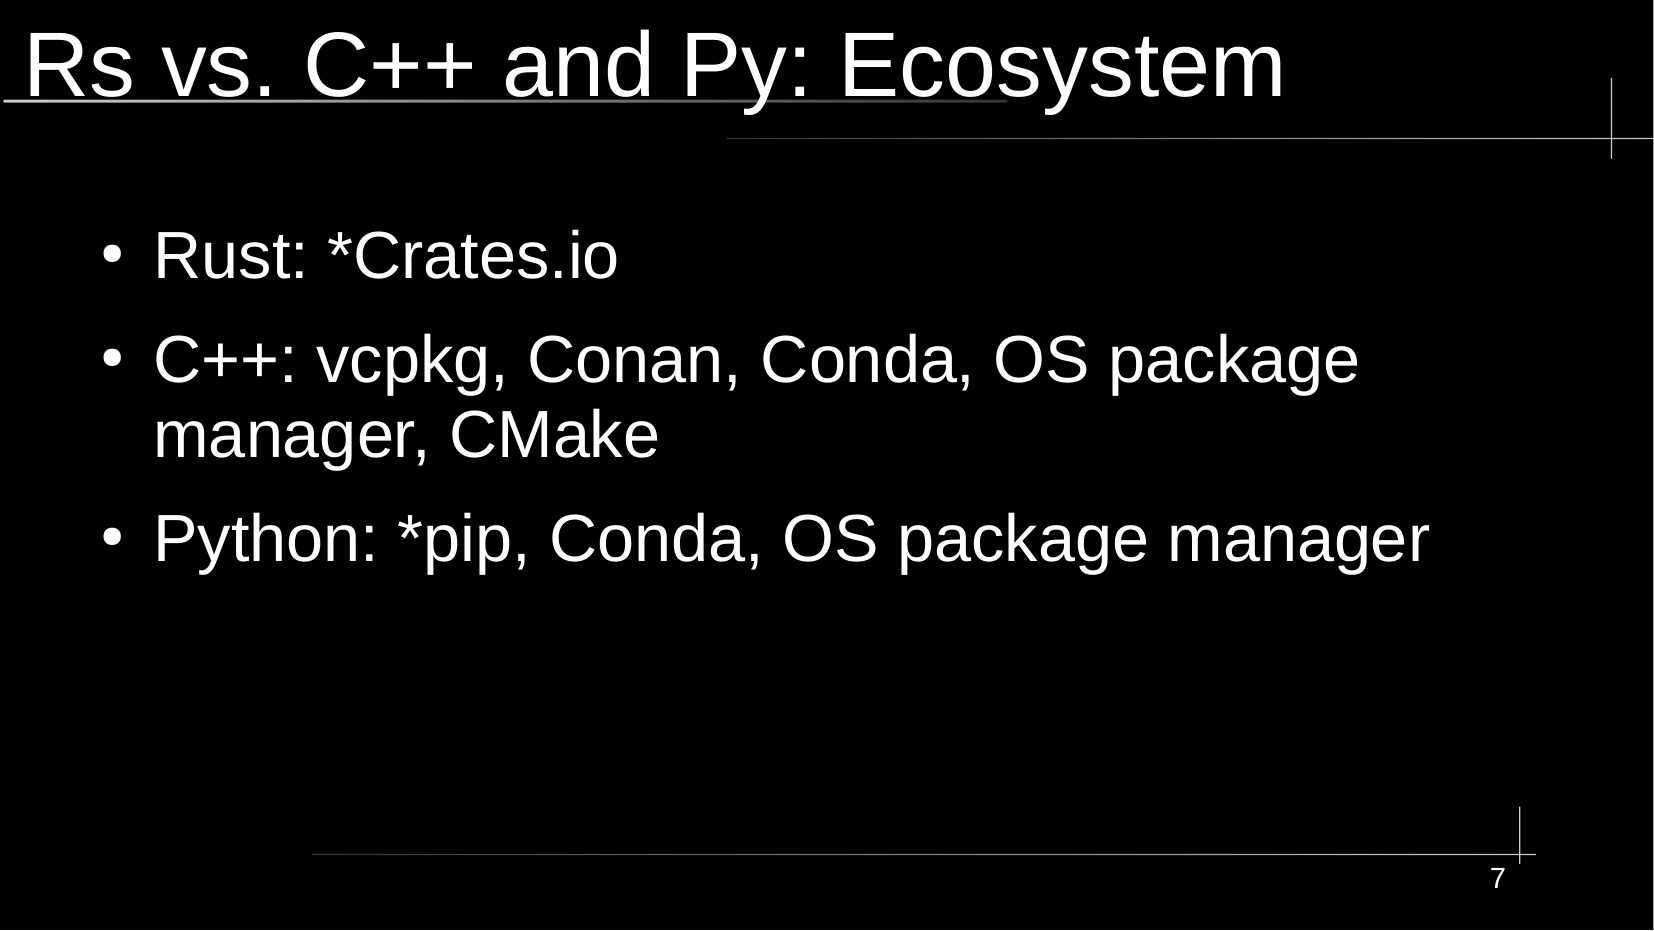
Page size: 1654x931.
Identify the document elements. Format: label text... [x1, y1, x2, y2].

list Rust: *Crates.io C++: vcpkg, Conan, Conda, OS package manager, CMake Python: *pip, Conda, OS package manager [82, 217, 1571, 758]
title Rs vs. C++ and Py: Ecosystem [23, 11, 1589, 119]
